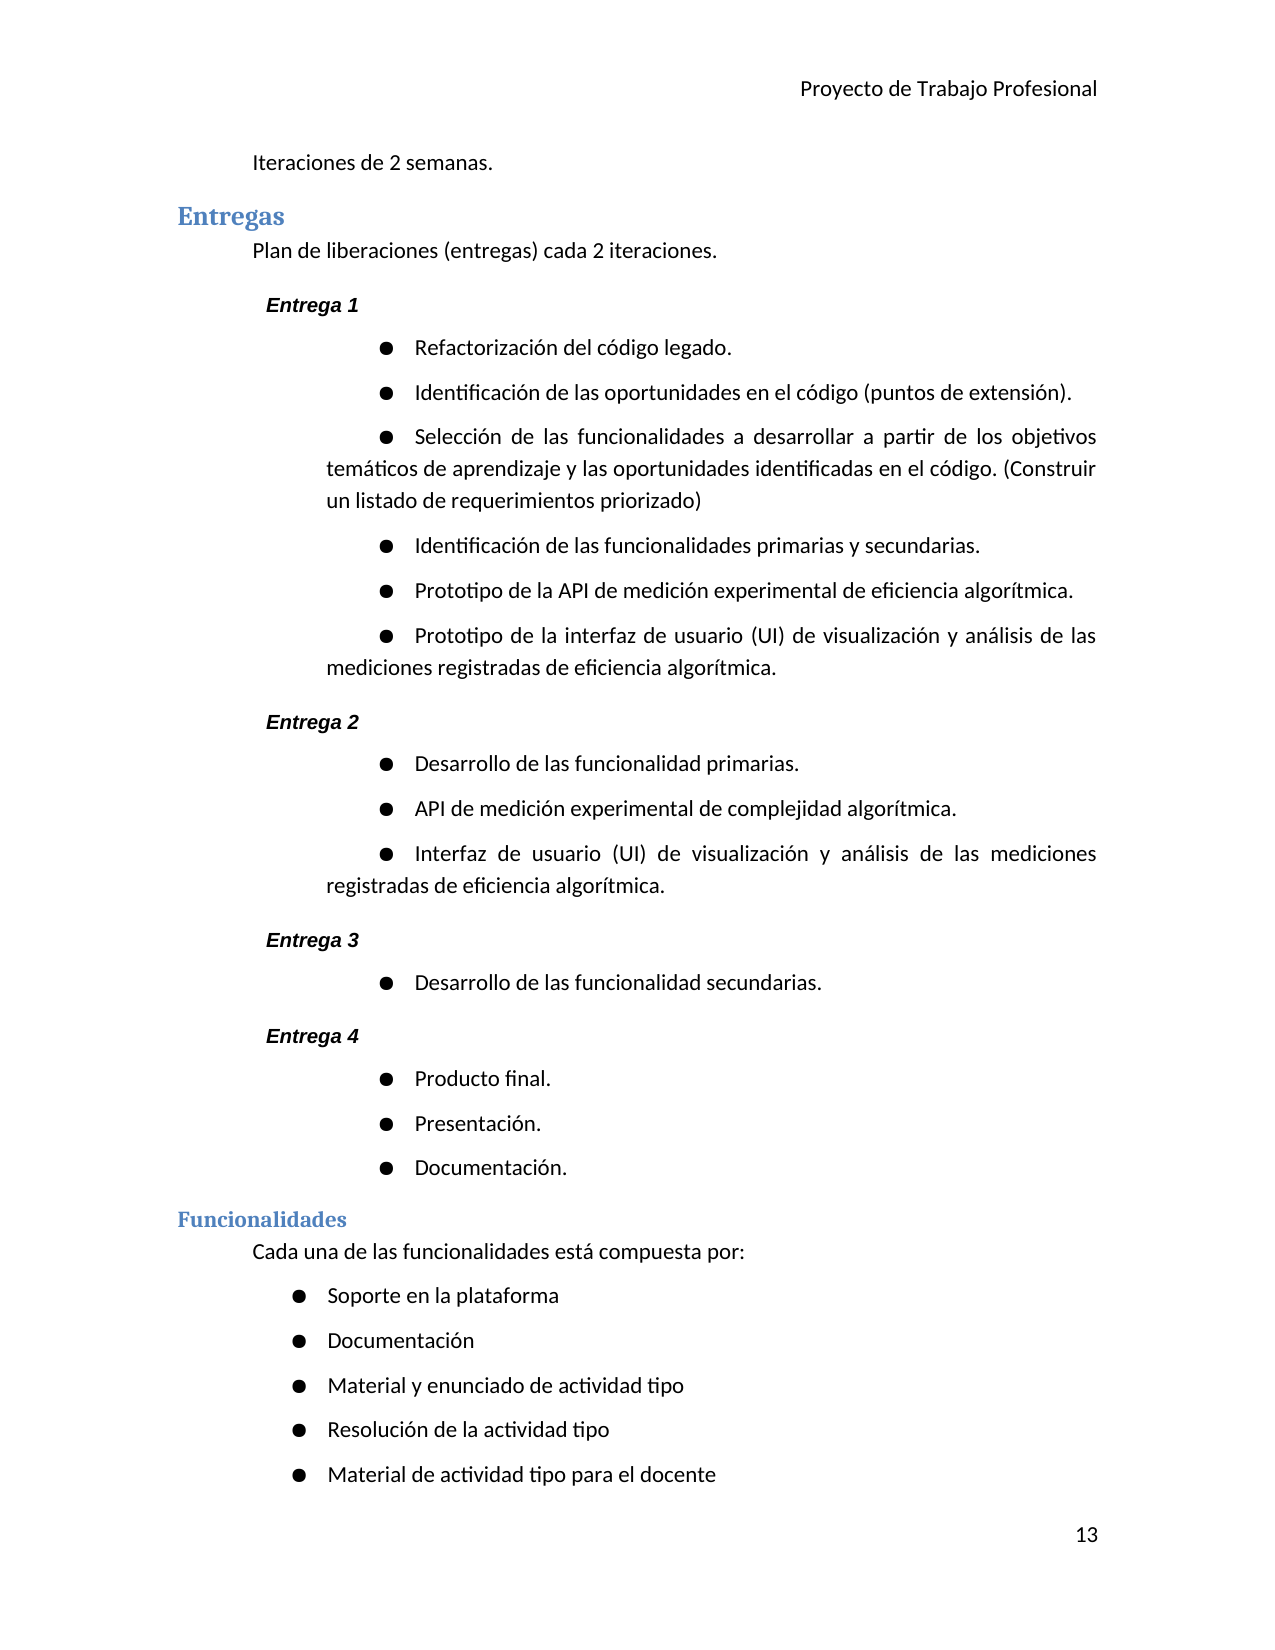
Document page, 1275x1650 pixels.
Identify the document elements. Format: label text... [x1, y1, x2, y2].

list Material de actividad tipo para el docente [215, 1460, 1098, 1488]
list Identificación de las oportunidades en el código (puntos de extensión). [288, 378, 1098, 406]
list Material y enunciado de actividad tipo [215, 1371, 1098, 1399]
subtitle Entrega 3 [177, 928, 1098, 952]
text Iteraciones de 2 semanas. [177, 148, 1098, 176]
list Selección de las funcionalidades a desarrollar a partir de los objetivos temáticos de aprendizaje y las oportunidades identificadas en el código. (Construir un listado de requerimientos priorizado) [288, 422, 1098, 515]
list Producto final. [288, 1064, 1098, 1092]
list Documentación [215, 1326, 1098, 1354]
subtitle Entrega 2 [177, 710, 1098, 733]
text Cada una de las funcionalidades está compuesta por: [177, 1237, 1098, 1265]
list Documentación. [288, 1153, 1098, 1182]
subtitle Entrega 4 [177, 1025, 1098, 1048]
list Desarrollo de las funcionalidad primarias. [288, 749, 1098, 777]
list Prototipo de la interfaz de usuario (UI) de visualización y análisis de las mediciones registradas de eficiencia algorítmica. [288, 621, 1098, 681]
list Interfaz de usuario (UI) de visualización y análisis de las mediciones registradas de eficiencia algorítmica. [288, 839, 1098, 899]
list Prototipo de la API de medición experimental de eficiencia algorítmica. [288, 576, 1098, 604]
subtitle Funcionalidades [177, 1207, 1098, 1233]
list Refactorización del código legado. [288, 333, 1098, 361]
list Resolución de la actividad tipo [215, 1416, 1098, 1443]
list API de medición experimental de complejidad algorítmica. [288, 794, 1098, 822]
list Desarrollo de las funcionalidad secundarias. [288, 968, 1098, 996]
subtitle Entregas [177, 201, 1098, 232]
list Soporte en la plataforma [215, 1281, 1098, 1309]
subtitle Entrega 1 [177, 293, 1098, 317]
list Identificación de las funcionalidades primarias y secundarias. [288, 531, 1098, 559]
text Plan de liberaciones (entregas) cada 2 iteraciones. [177, 236, 1098, 264]
list Presentación. [288, 1109, 1098, 1137]
